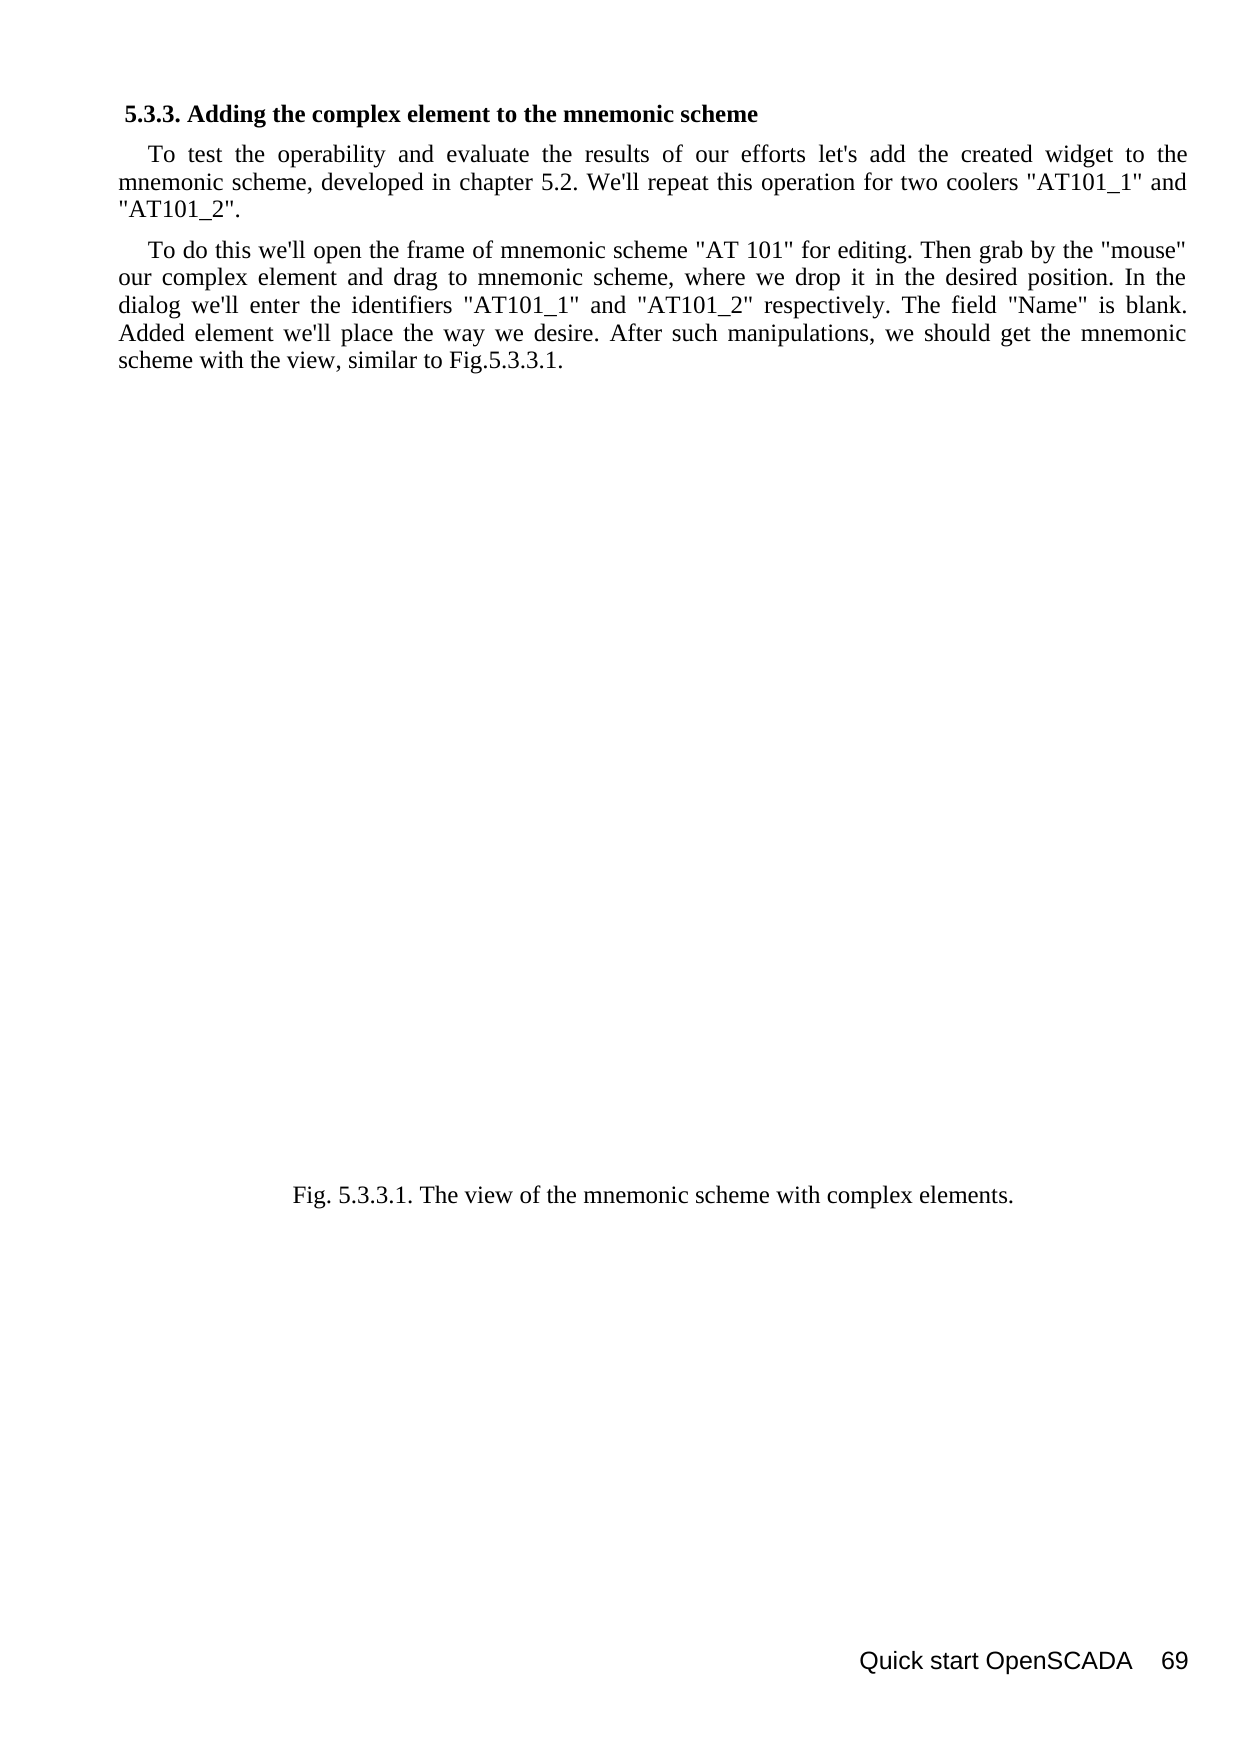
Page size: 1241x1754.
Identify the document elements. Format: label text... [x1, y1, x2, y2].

text Fig. 5.3.3.1. The view of the mnemonic scheme with complex elements. [118, 387, 1188, 1209]
text To do this we'll open the frame of mnemonic scheme "AT 101" for editing. Then grab by the "mouse" our complex element and drag to mnemonic scheme, where we drop it in the desired position. In the dialog we'll enter the identifiers "AT101_1" and "AT101_2" respectively. The field "Name" is blank. Added element we'll place the way we desire. After such manipulations, we should get the mnemonic scheme with the view, similar to Fig.5.3.3.1. [118, 236, 1188, 374]
subtitle 5.3.3. Adding the complex element to the mnemonic scheme [118, 100, 1188, 128]
text To test the operability and evaluate the results of our efforts let's add the created widget to the mnemonic scheme, developed in chapter 5.2. We'll repeat this operation for two coolers "AT101_1" and "AT101_2". [118, 140, 1188, 223]
